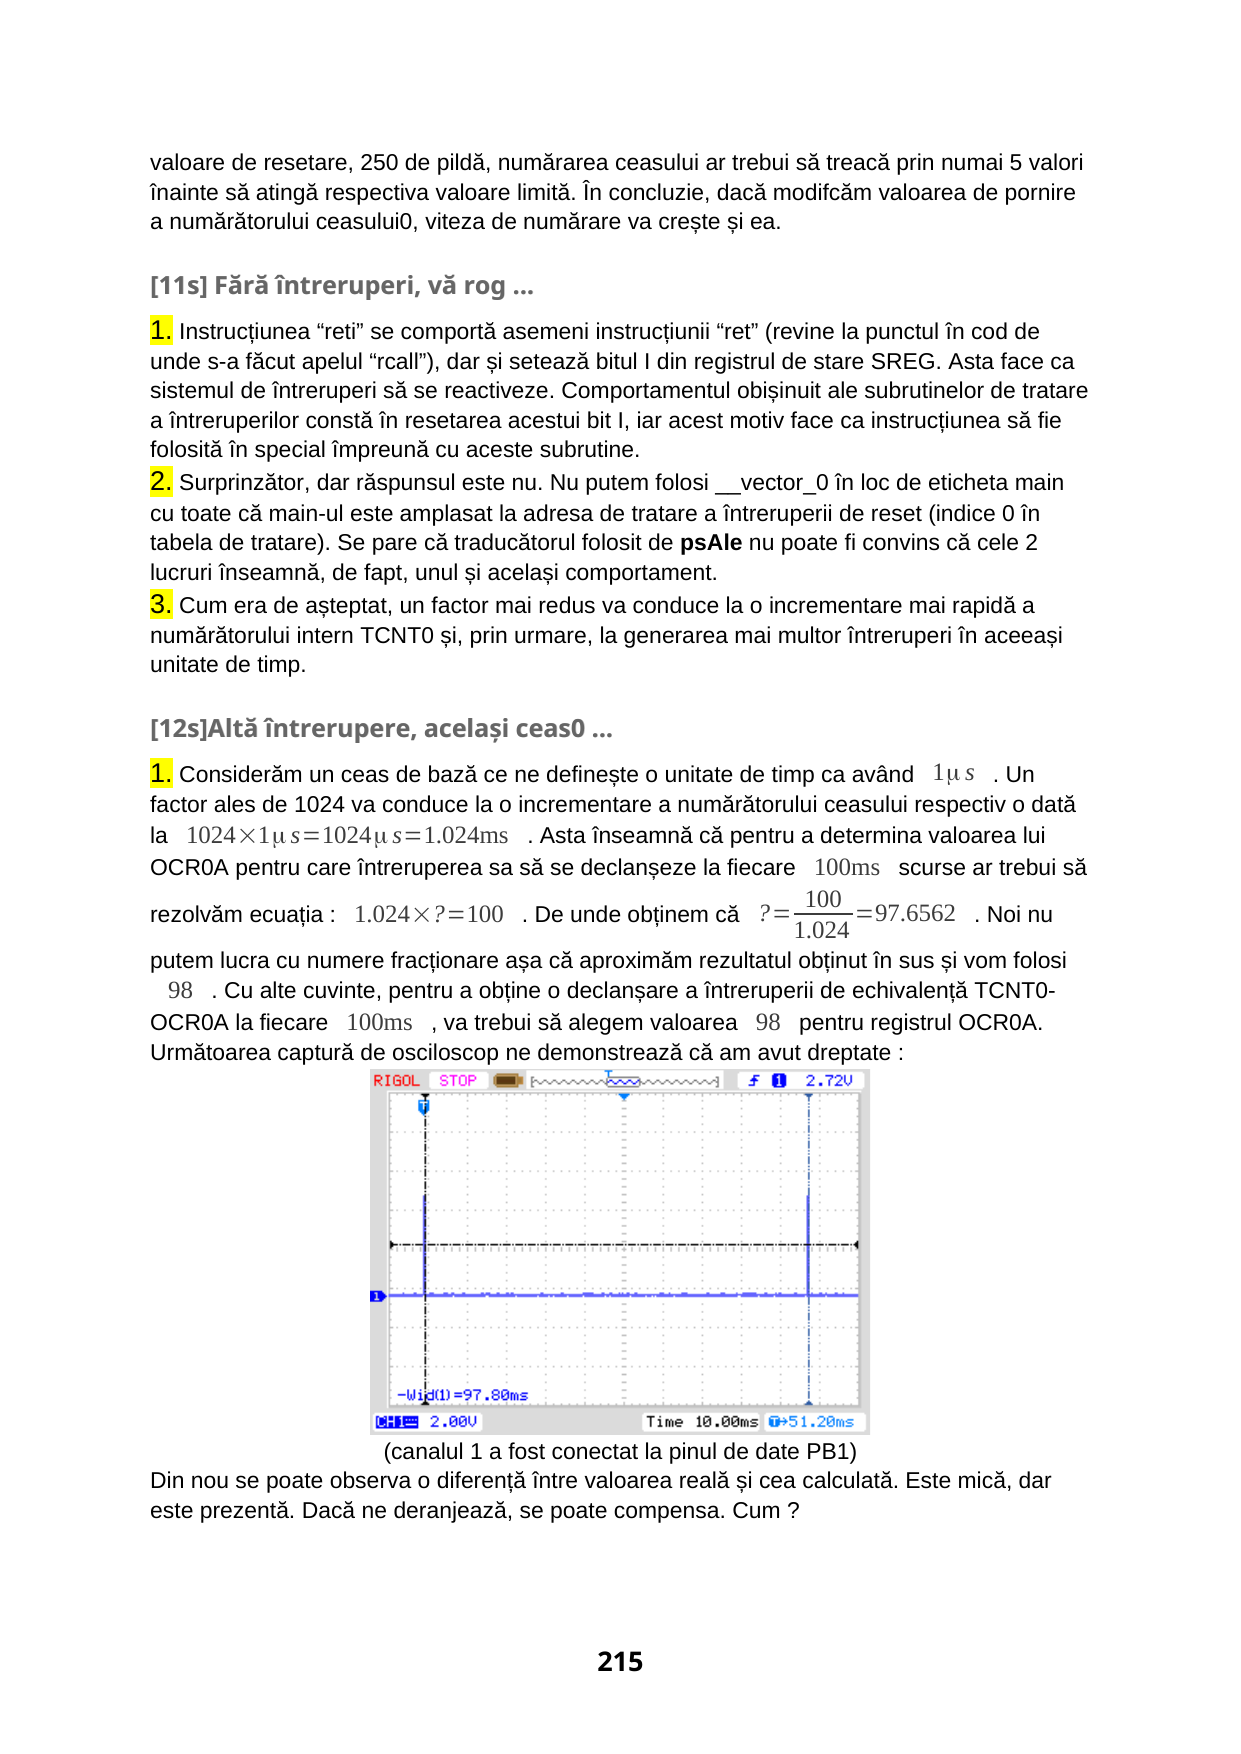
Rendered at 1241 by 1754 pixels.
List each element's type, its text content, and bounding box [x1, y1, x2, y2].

subtitle [11s] Fără întreruperi, vă rog ... [150, 267, 1091, 301]
subtitle 1. Considerăm un ceas de bază ce ne definește o unitate de timp ca având. Un factor ales de 1024 va conduce la o incrementare a numărătorului ceasului respectiv o dată la. Asta înseamnă că pentru a determina valoarea lui OCR0A pentru care întreruperea sa să se declanșeze la fiecarescurse ar trebui să rezolvăm ecuația :. De unde obținem că. Noi nu putem lucra cu numere fracționare așa că aproximăm rezultatul obținut în sus și vom folosi. Cu alte cuvinte, pentru a obține o declanșare a întreruperii de echivalență TCNT0-OCR0A la fiecare, va trebui să alegem valoareapentru registrul OCR0A. [150, 758, 1091, 1036]
subtitle Următoarea captură de osciloscop ne demonstrează că am avut dreptate : [150, 1040, 1091, 1066]
subtitle valoare de resetare, 250 de pildă, numărarea ceasului ar trebui să treacă prin numai 5 valori înainte să atingă respectiva valoare limită. În concluzie, dacă modifcăm valoarea de pornire a numărătorului ceasului0, viteza de numărare va crește și ea. [150, 150, 1091, 234]
subtitle [12s]Altă întrerupere, același ceas0 ... [150, 711, 1091, 744]
subtitle 2. Surprinzător, dar răspunsul este nu. Nu putem folosi __vector_0 în loc de eticheta main cu toate că main-ul este amplasat la adresa de tratare a întreruperii de reset (indice 0 în tabela de tratare). Se pare că traducătorul folosit de psAle nu poate fi convins că cele 2 lucruri înseamnă, de fapt, unul și același comportament. [150, 466, 1091, 585]
subtitle 3. Cum era de așteptat, un factor mai redus va conduce la o incrementare mai rapidă a numărătorului intern TCNT0 și, prin urmare, la generarea mai multor întreruperi în aceeași unitate de timp. [150, 588, 1091, 678]
subtitle (canalul 1 a fost conectat la pinul de date PB1) [150, 1435, 1091, 1464]
picture [370, 1069, 871, 1435]
subtitle 1. Instrucțiunea “reti” se comportă asemeni instrucțiunii “ret” (revine la punctul în cod de unde s-a făcut apelul “rcall”), dar și setează bitul I din registrul de stare SREG. Asta face ca sistemul de întreruperi să se reactiveze. Comportamentul obișinuit ale subrutinelor de tratare a întreruperilor constă în resetarea acestui bit I, iar acest motiv face ca instrucțiunea să fie folosită în special împreună cu aceste subrutine. [150, 315, 1091, 463]
subtitle Din nou se poate observa o diferență între valoarea reală și cea calculată. Este mică, dar este prezentă. Dacă ne deranjează, se poate compensa. Cum ? [150, 1468, 1091, 1523]
